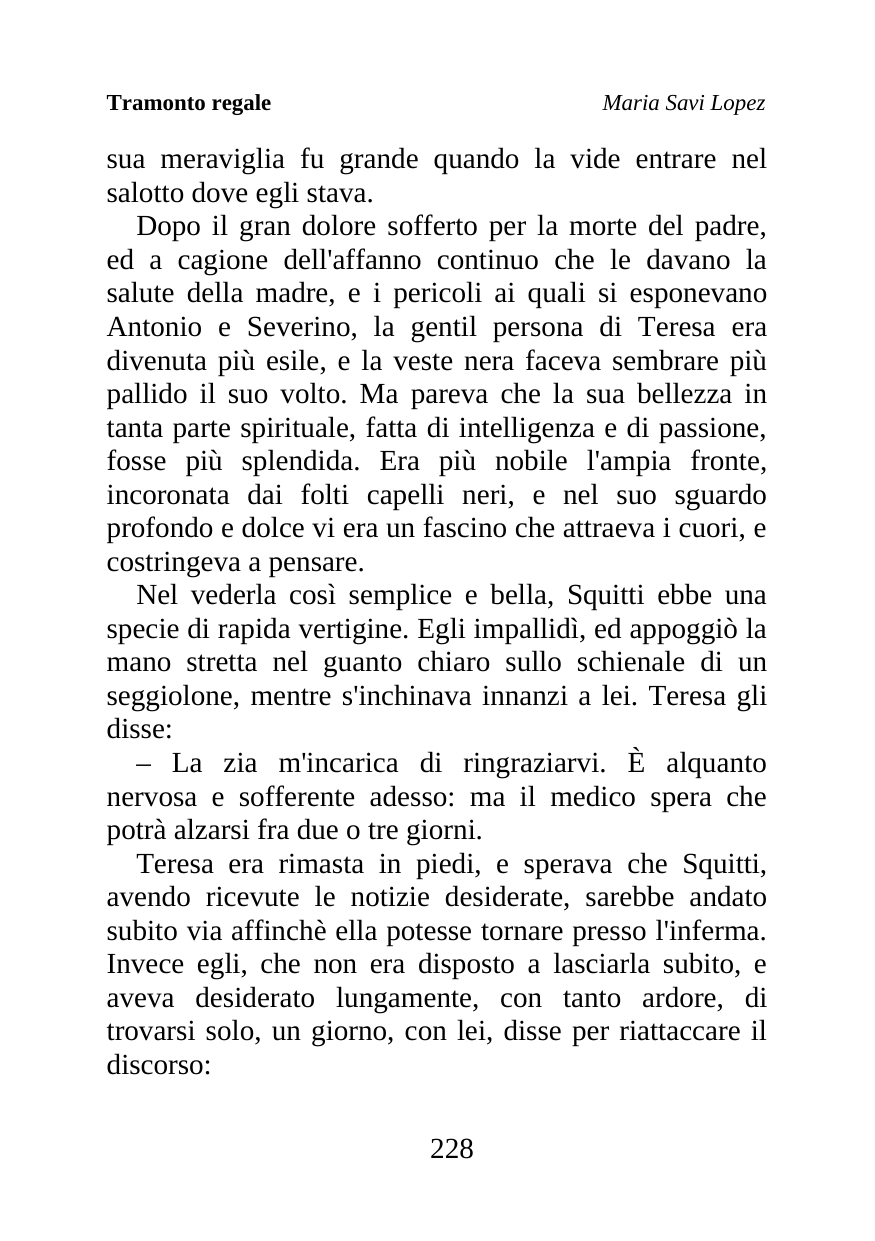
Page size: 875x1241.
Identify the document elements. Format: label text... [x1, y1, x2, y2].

text Teresa era rimasta in piedi, e sperava che Squitti, avendo ricevute le notizie desiderate, sarebbe andato subito via affinchè ella potesse tornare presso l'inferma. Invece egli, che non era disposto a lasciarla subito, e aveva desiderato lungamente, con tanto ardore, di trovarsi solo, un giorno, con lei, disse per riattaccare il discorso: [106, 846, 768, 1081]
text sua meraviglia fu grande quando la vide entrare nel salotto dove egli stava. [106, 141, 768, 208]
text Dopo il gran dolore sofferto per la morte del padre, ed a cagione dell'affanno continuo che le davano la salute della madre, e i pericoli ai quali si esponevano Antonio e Severino, la gentil persona di Teresa era divenuta più esile, e la veste nera faceva sembrare più pallido il suo volto. Ma pareva che la sua bellezza in tanta parte spirituale, fatta di intelligenza e di passione, fosse più splendida. Era più nobile l'ampia fronte, incoronata dai folti capelli neri, e nel suo sguardo profondo e dolce vi era un fascino che attraeva i cuori, e costringeva a pensare. [106, 208, 768, 577]
text – La zia m'incarica di ringraziarvi. È alquanto nervosa e sofferente adesso: ma il medico spera che potrà alzarsi fra due o tre giorni. [106, 745, 768, 846]
text Nel vederla così semplice e bella, Squitti ebbe una specie di rapida vertigine. Egli impallidì, ed appoggiò la mano stretta nel guanto chiaro sullo schienale di un seggiolone, mentre s'inchinava innanzi a lei. Teresa gli disse: [106, 577, 768, 745]
